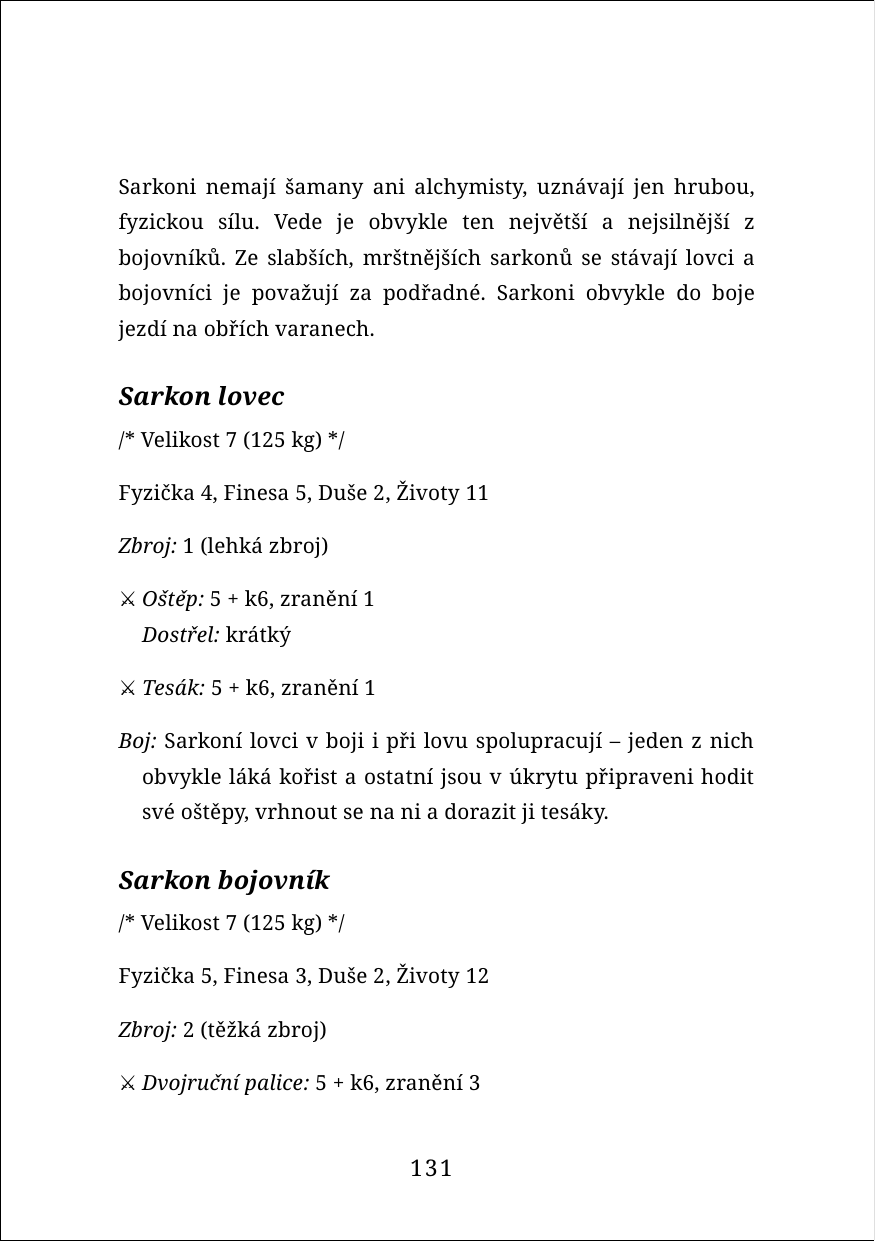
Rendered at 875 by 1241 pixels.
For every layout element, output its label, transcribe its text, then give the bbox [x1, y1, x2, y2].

text Fyzička 4, Finesa 5, Duše 2, Životy 11 [118, 478, 756, 506]
text Boj: Sarkoní lovci v boji i při lovu spolupracují – jeden z nich obvykle láká kořist a ostatní jsou v úkrytu připraveni hodit své oštěpy, vrhnout se na ni a dorazit ji tesáky. [118, 726, 756, 826]
text ⚔ Tesák: 5 + k6, zranění 1 [118, 673, 756, 702]
text ⚔ Oštěp: 5 + k6, zranění 1 [118, 584, 756, 613]
text ⚔ Dvojruční palice: 5 + k6, zranění 3 [118, 1068, 756, 1096]
text /* Velikost 7 (125 kg) */ [118, 425, 756, 453]
text /* Velikost 7 (125 kg) */ [118, 908, 756, 937]
text Sarkoni nemají šamany ani alchymisty, uznávají jen hrubou, fyzickou sílu. Vede je obvykle ten největší a nejsilnější z bojovníků. Ze slabších, mrštnějších sarkonů se stávají lovci a bojovníci je považují za podřadné. Sarkoni obvykle do boje jezdí na obřích varanech. [118, 172, 756, 342]
text Zbroj: 1 (lehká zbroj) [118, 531, 756, 559]
text Dostřel: krátký [142, 620, 756, 648]
subtitle Sarkon lovec [118, 379, 756, 413]
subtitle Sarkon bojovník [118, 862, 756, 896]
text Zbroj: 2 (těžká zbroj) [118, 1015, 756, 1043]
text Fyzička 5, Finesa 3, Duše 2, Životy 12 [118, 961, 756, 990]
